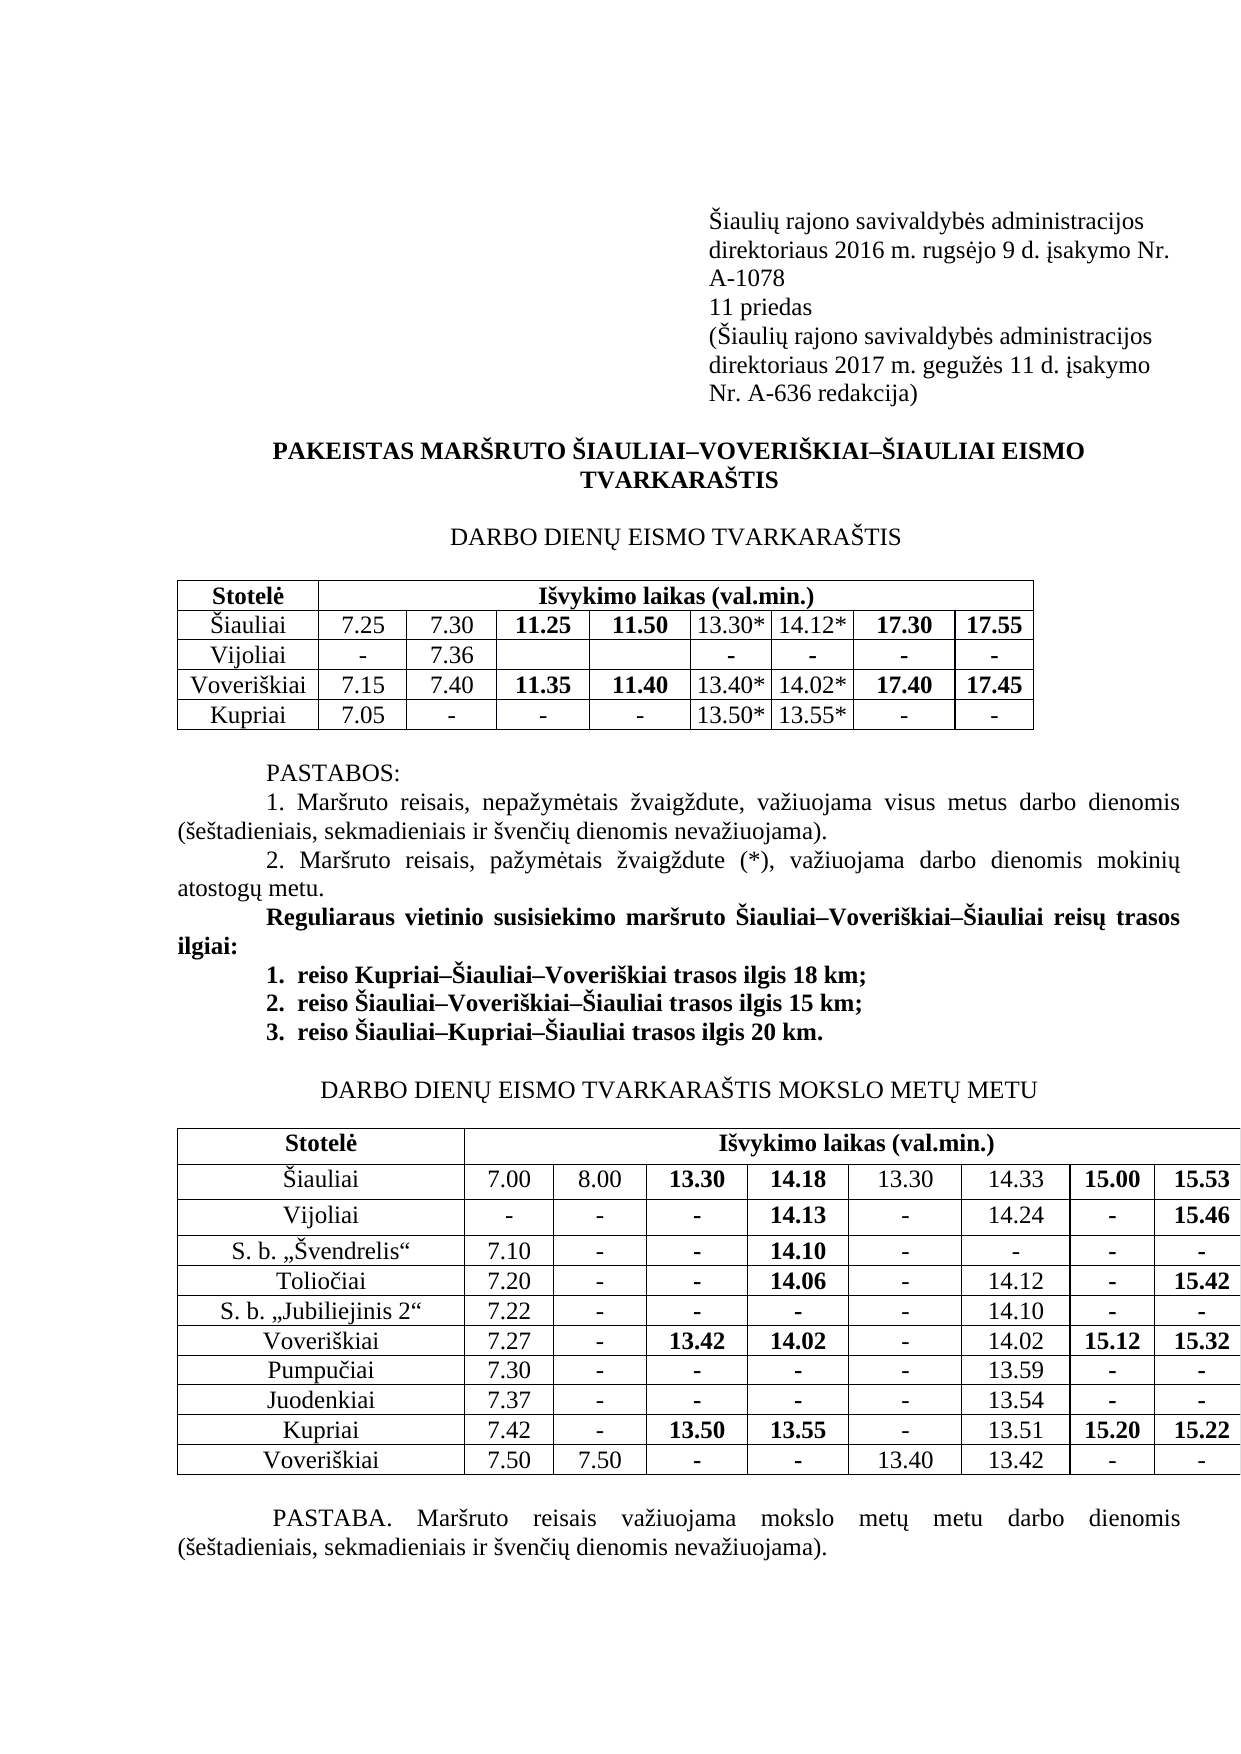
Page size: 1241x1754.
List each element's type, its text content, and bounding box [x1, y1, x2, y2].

table_cell 11.50 [590, 611, 690, 639]
table_cell 14.02 [748, 1326, 848, 1354]
table_cell - [748, 1356, 848, 1384]
table_cell 14.10 [962, 1296, 1069, 1325]
table_cell - [956, 700, 1033, 729]
table_header Stotelė [178, 581, 318, 609]
table_cell - [854, 640, 954, 669]
table_cell - [849, 1326, 961, 1354]
table_cell 7.30 [407, 611, 496, 639]
table_cell - [854, 700, 954, 729]
text direktoriaus 2017 m. gegužės 11 d. įsakymo [709, 350, 1181, 378]
table_cell - [1071, 1445, 1154, 1474]
table_cell - [849, 1236, 961, 1265]
table_cell - [647, 1356, 747, 1384]
table_cell 14.12 [962, 1266, 1069, 1295]
table_cell - [554, 1236, 646, 1265]
table_cell - [849, 1385, 961, 1414]
table_cell 7.50 [465, 1445, 553, 1474]
table_cell S. b. „Jubiliejinis 2“ [178, 1296, 464, 1325]
table_cell - [647, 1296, 747, 1325]
table_cell 13.55* [772, 700, 853, 729]
table_cell - [748, 1445, 848, 1474]
table_cell 14.06 [748, 1266, 848, 1295]
table_cell 13.30 [849, 1165, 961, 1199]
table_cell 7.50 [554, 1445, 646, 1474]
table_cell - [554, 1200, 646, 1235]
table_cell - [748, 1296, 848, 1325]
text DARBO DIENŲ EISMO TVARKARAŠTIS [177, 522, 1181, 551]
table_cell 13.50 [647, 1415, 747, 1444]
table_cell - [1155, 1445, 1240, 1474]
table_cell 15.20 [1071, 1415, 1154, 1444]
table_cell 7.36 [407, 640, 496, 669]
table_cell - [647, 1236, 747, 1265]
table_cell - [647, 1445, 747, 1474]
table_cell Šiauliai [178, 611, 318, 639]
table_cell - [554, 1385, 646, 1414]
table_cell - [554, 1326, 646, 1354]
table_cell - [1071, 1236, 1154, 1265]
table_cell Kupriai [178, 1415, 464, 1444]
table_cell Toliočiai [178, 1266, 464, 1295]
table_cell 7.40 [407, 670, 496, 699]
table_cell 7.30 [465, 1356, 553, 1384]
table_cell - [554, 1266, 646, 1295]
text 1. reiso Kupriai–Šiauliai–Voveriškiai trasos ilgis 18 km; [177, 960, 1181, 988]
text 1. Maršruto reisais, nepažymėtais žvaigždute, važiuojama visus metus darbo dienomis (šeštadieniais, sekmadieniais ir švenčių dienomis nevažiuojama). [177, 787, 1181, 845]
table_cell 13.42 [962, 1445, 1069, 1474]
table_cell - [554, 1415, 646, 1444]
table_cell - [956, 640, 1033, 669]
table_cell - [1071, 1266, 1154, 1295]
table_header Išvykimo laikas (val.min.) [465, 1129, 1240, 1163]
table_cell - [849, 1356, 961, 1384]
table_cell - [1155, 1296, 1240, 1325]
table_cell Voveriškiai [178, 670, 318, 699]
table_cell - [1155, 1385, 1240, 1414]
text DARBO DIENŲ EISMO TVARKARAŠTIS MOKSLO METŲ METU [177, 1075, 1181, 1103]
text Reguliaraus vietinio susisiekimo maršruto Šiauliai–Voveriškiai–Šiauliai reisų trasos ilgiai: [177, 902, 1181, 960]
table_cell 13.50* [691, 700, 771, 729]
table_cell [590, 640, 690, 669]
table_cell 13.40* [691, 670, 771, 699]
table_cell 14.12* [772, 611, 853, 639]
table_cell 13.30* [691, 611, 771, 639]
text 3. reiso Šiauliai–Kupriai–Šiauliai trasos ilgis 20 km. [177, 1017, 1181, 1046]
table_cell 7.42 [465, 1415, 553, 1444]
table_cell - [465, 1200, 553, 1235]
text 11 priedas [709, 292, 1181, 321]
table_cell 11.35 [497, 670, 589, 699]
table_cell 13.40 [849, 1445, 961, 1474]
text 2. reiso Šiauliai–Voveriškiai–Šiauliai trasos ilgis 15 km; [177, 988, 1181, 1017]
table_cell 11.40 [590, 670, 690, 699]
table_cell S. b. „Švendrelis“ [178, 1236, 464, 1265]
table_cell 17.30 [854, 611, 954, 639]
table_cell 13.30 [647, 1165, 747, 1199]
table_cell 7.37 [465, 1385, 553, 1414]
table_cell Kupriai [178, 700, 318, 729]
table_cell [497, 640, 589, 669]
text (Šiaulių rajono savivaldybės administracijos [709, 321, 1181, 350]
table_header Išvykimo laikas (val.min.) [319, 581, 1033, 609]
table_cell 15.46 [1155, 1200, 1240, 1235]
table_cell Voveriškiai [178, 1326, 464, 1354]
table_cell 13.59 [962, 1356, 1069, 1384]
table_cell 14.13 [748, 1200, 848, 1235]
table_cell 17.45 [956, 670, 1033, 699]
table_cell 7.22 [465, 1296, 553, 1325]
table_cell - [647, 1385, 747, 1414]
table_cell - [554, 1356, 646, 1384]
text PASTABOS: [177, 758, 1181, 787]
table_cell 13.54 [962, 1385, 1069, 1414]
table_cell - [849, 1296, 961, 1325]
table_cell 14.02 [962, 1326, 1069, 1354]
table_cell 17.40 [854, 670, 954, 699]
table_cell - [407, 700, 496, 729]
table_cell 15.00 [1071, 1165, 1154, 1199]
table_cell 13.51 [962, 1415, 1069, 1444]
table_cell - [319, 640, 406, 669]
table_header Stotelė [178, 1129, 464, 1163]
table_cell - [554, 1296, 646, 1325]
table_cell - [748, 1385, 848, 1414]
table_cell Vijoliai [178, 640, 318, 669]
table_cell - [1071, 1296, 1154, 1325]
table_cell 14.10 [748, 1236, 848, 1265]
table_cell 15.12 [1071, 1326, 1154, 1354]
table_cell - [647, 1266, 747, 1295]
table_cell 7.27 [465, 1326, 553, 1354]
table_cell 15.42 [1155, 1266, 1240, 1295]
table_cell 7.10 [465, 1236, 553, 1265]
text Nr. A-636 redakcija) [709, 378, 1181, 407]
table_cell - [497, 700, 589, 729]
table_cell Juodenkiai [178, 1385, 464, 1414]
table_cell 15.32 [1155, 1326, 1240, 1354]
text PASTABA. Maršruto reisais važiuojama mokslo metų metu darbo dienomis (šeštadieniais, sekmadieniais ir švenčių dienomis nevažiuojama). [177, 1503, 1181, 1561]
table_cell - [647, 1200, 747, 1235]
table_cell - [849, 1200, 961, 1235]
text PAKEISTAS MARŠRUTO ŠIAULIAI–VOVERIŠKIAI–ŠIAULIAI EISMO TVARKARAŠTIS [177, 436, 1181, 493]
table_cell 13.42 [647, 1326, 747, 1354]
table_cell - [849, 1266, 961, 1295]
table_cell - [1155, 1236, 1240, 1265]
table_cell 7.00 [465, 1165, 553, 1199]
text 2. Maršruto reisais, pažymėtais žvaigždute (*), važiuojama darbo dienomis mokinių atostogų metu. [177, 845, 1181, 902]
table_cell Pumpučiai [178, 1356, 464, 1384]
table_cell Šiauliai [178, 1165, 464, 1199]
table_cell 14.18 [748, 1165, 848, 1199]
table_cell 7.25 [319, 611, 406, 639]
table_cell - [590, 700, 690, 729]
table_cell 15.22 [1155, 1415, 1240, 1444]
table_cell 8.00 [554, 1165, 646, 1199]
table_cell - [772, 640, 853, 669]
table_cell 15.53 [1155, 1165, 1240, 1199]
table_cell 14.24 [962, 1200, 1069, 1235]
table_cell - [849, 1415, 961, 1444]
table_cell Vijoliai [178, 1200, 464, 1235]
table_cell - [1071, 1356, 1154, 1384]
table_cell 7.15 [319, 670, 406, 699]
table_cell - [1155, 1356, 1240, 1384]
text direktoriaus 2016 m. rugsėjo 9 d. įsakymo Nr. A-1078 [709, 235, 1181, 292]
table_cell 13.55 [748, 1415, 848, 1444]
table_cell - [691, 640, 771, 669]
table_cell 7.05 [319, 700, 406, 729]
table_cell - [962, 1236, 1069, 1265]
table_cell Voveriškiai [178, 1445, 464, 1474]
table_cell 14.02* [772, 670, 853, 699]
text Šiaulių rajono savivaldybės administracijos [709, 206, 1181, 235]
table_cell 14.33 [962, 1165, 1069, 1199]
table_cell - [1071, 1200, 1154, 1235]
table_cell 17.55 [956, 611, 1033, 639]
table_cell 11.25 [497, 611, 589, 639]
table_cell 7.20 [465, 1266, 553, 1295]
table_cell - [1071, 1385, 1154, 1414]
